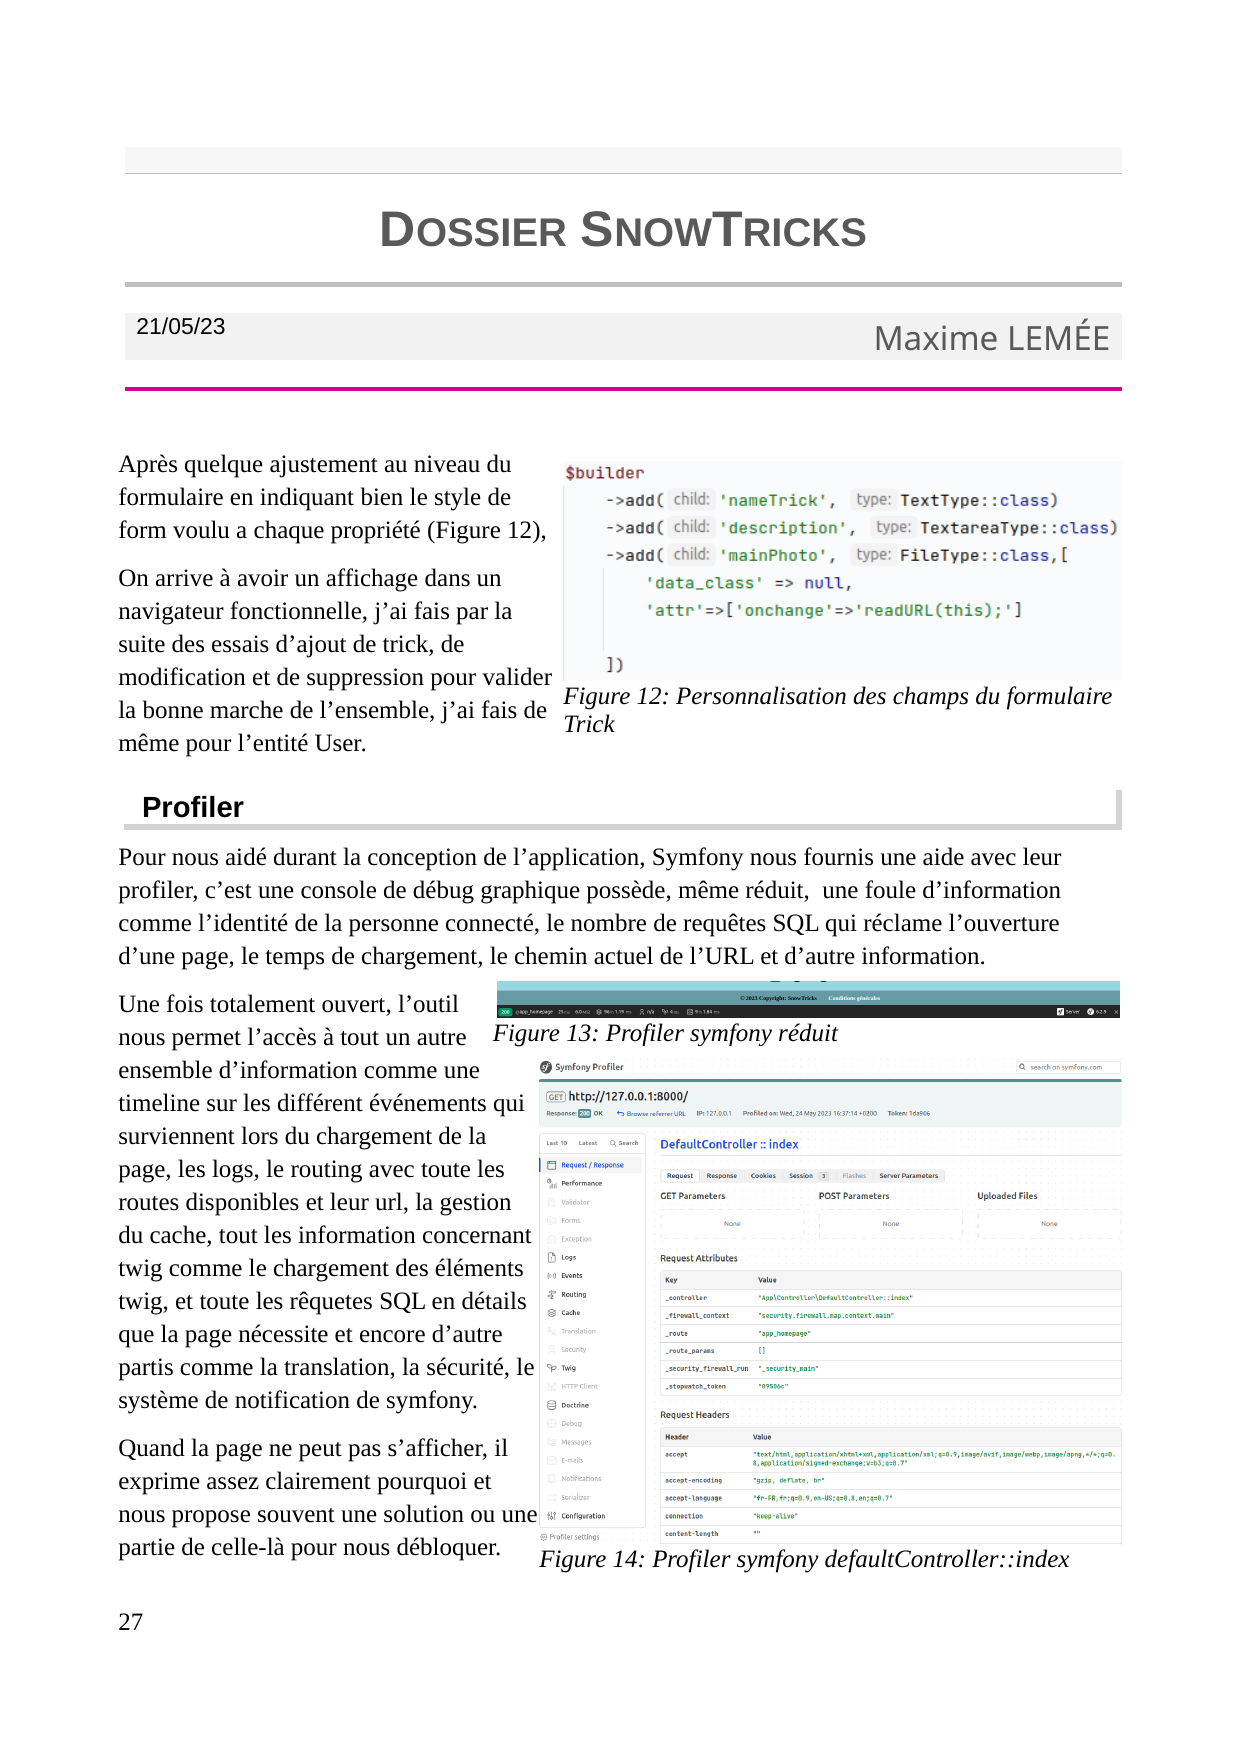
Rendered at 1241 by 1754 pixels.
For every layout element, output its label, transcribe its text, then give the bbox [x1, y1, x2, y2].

text Figure 14: Profiler symfony defaultController::index [539, 1545, 1122, 1573]
picture [539, 1058, 1123, 1545]
picture [563, 461, 1123, 681]
text Une fois totalement ouvert, l’outil nous permet l’accès à tout un autre ensemble d’information comme une timeline sur les différent événements qui surviennent lors du chargement de la page, les logs, le routing avec toute les routes disponibles et leur url, la gestion du cache, tout les information concernant twig comme le chargement des éléments twig, et toute les rêquetes SQL en détails que la page nécessite et encore d’autre partis comme la translation, la sécurité, le système de notification de symfony. [118, 989, 539, 1414]
text On arrive à avoir un affichage dans un navigateur fonctionnelle, j’ai fais par la suite des essais d’ajout de trick, de modification et de suppression pour valider la bonne marche de l’ensemble, j’ai fais de même pour l’entité User. [118, 563, 1122, 757]
text [493, 981, 1122, 994]
text Figure 12: Personnalisation des champs du formulaire Trick [563, 681, 1123, 738]
text Après quelque ajustement au niveau du formulaire en indiquant bien le style de form voulu a chaque propriété (Figure 12), [118, 449, 1123, 544]
subtitle Profiler [118, 790, 1116, 824]
text Figure 13: Profiler symfony réduit [493, 994, 1122, 1046]
text Quand la page ne peut pas s’afficher, il exprime assez clairement pourquoi et nous propose souvent une solution ou une partie de celle-là pour nous débloquer. [118, 1433, 539, 1561]
text Pour nous aidé durant la conception de l’application, Symfony nous fournis une aide avec leur profiler, c’est une console de débug graphique possède, même réduit, une foule d’information comme l’identité de la personne connecté, le nombre de requêtes SQL qui réclame l’ouverture d’une page, le temps de chargement, le chemin actuel de l’URL et d’autre information. [118, 842, 1122, 970]
